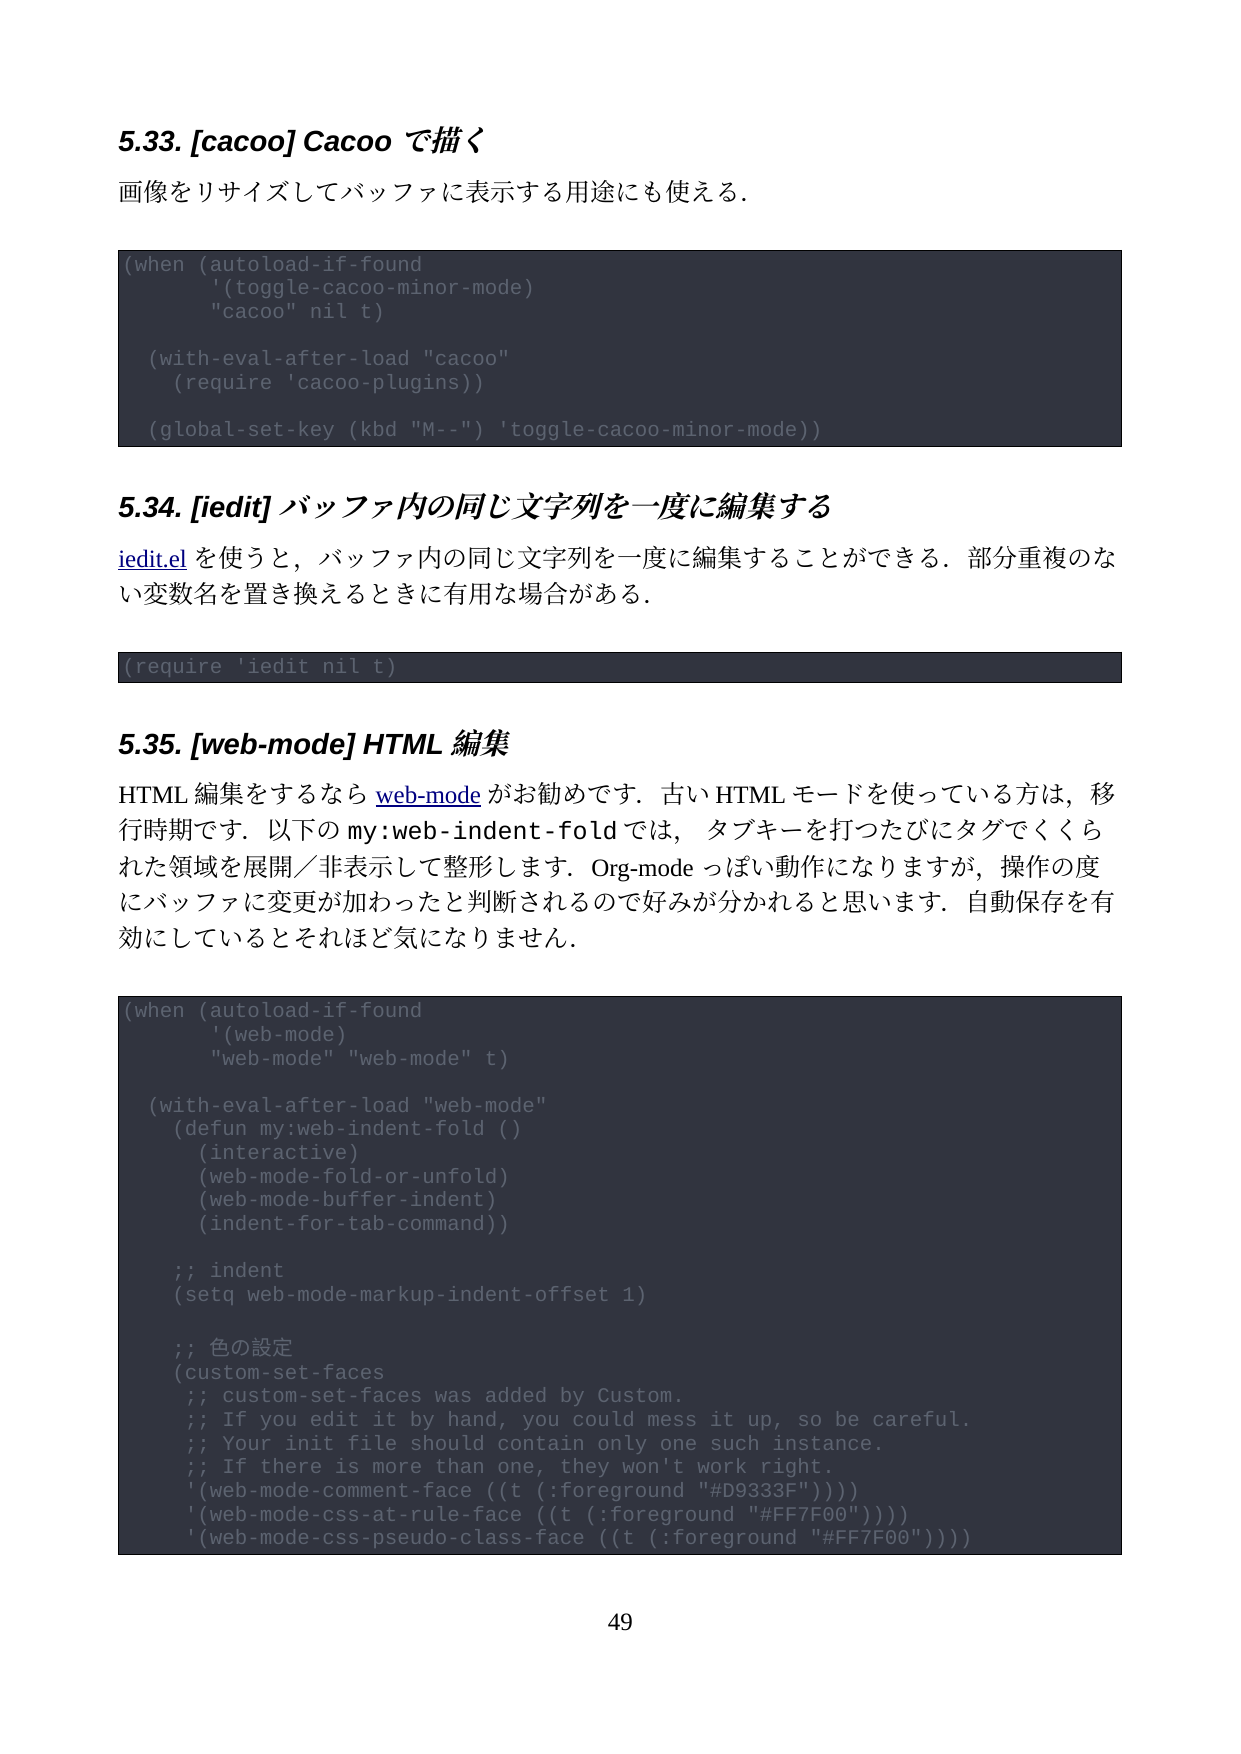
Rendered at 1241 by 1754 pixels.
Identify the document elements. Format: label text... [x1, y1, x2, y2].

text "web-mode" "web-mode" t) [119, 1043, 1121, 1067]
text '(toggle-cacoo-minor-mode) [119, 273, 1121, 297]
text (with-eval-after-load "web-mode" [119, 1091, 1121, 1114]
text (when (autoload-if-found [119, 251, 1121, 273]
text 画像をリサイズしてバッファに表示する用途にも使える． [118, 172, 1122, 237]
subtitle [iedit] バッファ内の同じ文字列を一度に編集する [118, 484, 1122, 526]
text HTML編集をするなら web-mode がお勧めです．古いHTMLモードを使っている方は，移行時期です．以下の my:web-indent-fold では， タブキーを打つたびにタグでくくられた領域を展開／非表示して整形します．Org-mode っぽい動作になりますが，操作の度にバッファに変更が加わったと判断されるので好みが分かれると思います．自動保存を有効にしているとそれほど気になりません． [118, 775, 1122, 984]
text ;; 色の設定 [119, 1327, 1121, 1358]
subtitle [cacoo] Cacoo で描く [118, 118, 1122, 160]
text (defun my:web-indent-fold () [119, 1114, 1121, 1138]
text (indent-for-tab-command)) [119, 1209, 1121, 1233]
text (global-set-key (kbd "M--") 'toggle-cacoo-minor-mode)) [119, 415, 1121, 446]
text "cacoo" nil t) [119, 297, 1121, 321]
text ;; If you edit it by hand, you could mess it up, so be careful. [119, 1405, 1121, 1429]
text ;; indent [119, 1256, 1121, 1280]
text (web-mode-buffer-indent) [119, 1185, 1121, 1209]
text '(web-mode-css-pseudo-class-face ((t (:foreground "#FF7F00")))) [119, 1523, 1121, 1554]
text '(web-mode-comment-face ((t (:foreground "#D9333F")))) [119, 1476, 1121, 1499]
text (interactive) [119, 1138, 1121, 1162]
text ;; If there is more than one, they won't work right. [119, 1452, 1121, 1476]
text '(web-mode-css-at-rule-face ((t (:foreground "#FF7F00")))) [119, 1499, 1121, 1523]
text (custom-set-faces [119, 1358, 1121, 1381]
subtitle [web-mode] HTML編集 [118, 721, 1122, 762]
text (require 'cacoo-plugins)) [119, 368, 1121, 392]
text (setq web-mode-markup-indent-offset 1) [119, 1280, 1121, 1304]
text (when (autoload-if-found [119, 997, 1121, 1020]
text ;; Your init file should contain only one such instance. [119, 1429, 1121, 1452]
text (with-eval-after-load "cacoo" [119, 344, 1121, 368]
text iedit.el を使うと，バッファ内の同じ文字列を一度に編集することができる．部分重複のない変数名を置き換えるときに有用な場合がある． [118, 538, 1122, 639]
text ;; custom-set-faces was added by Custom. [119, 1381, 1121, 1405]
text (web-mode-fold-or-unfold) [119, 1162, 1121, 1185]
text (require 'iedit nil t) [119, 653, 1121, 682]
text '(web-mode) [119, 1020, 1121, 1043]
